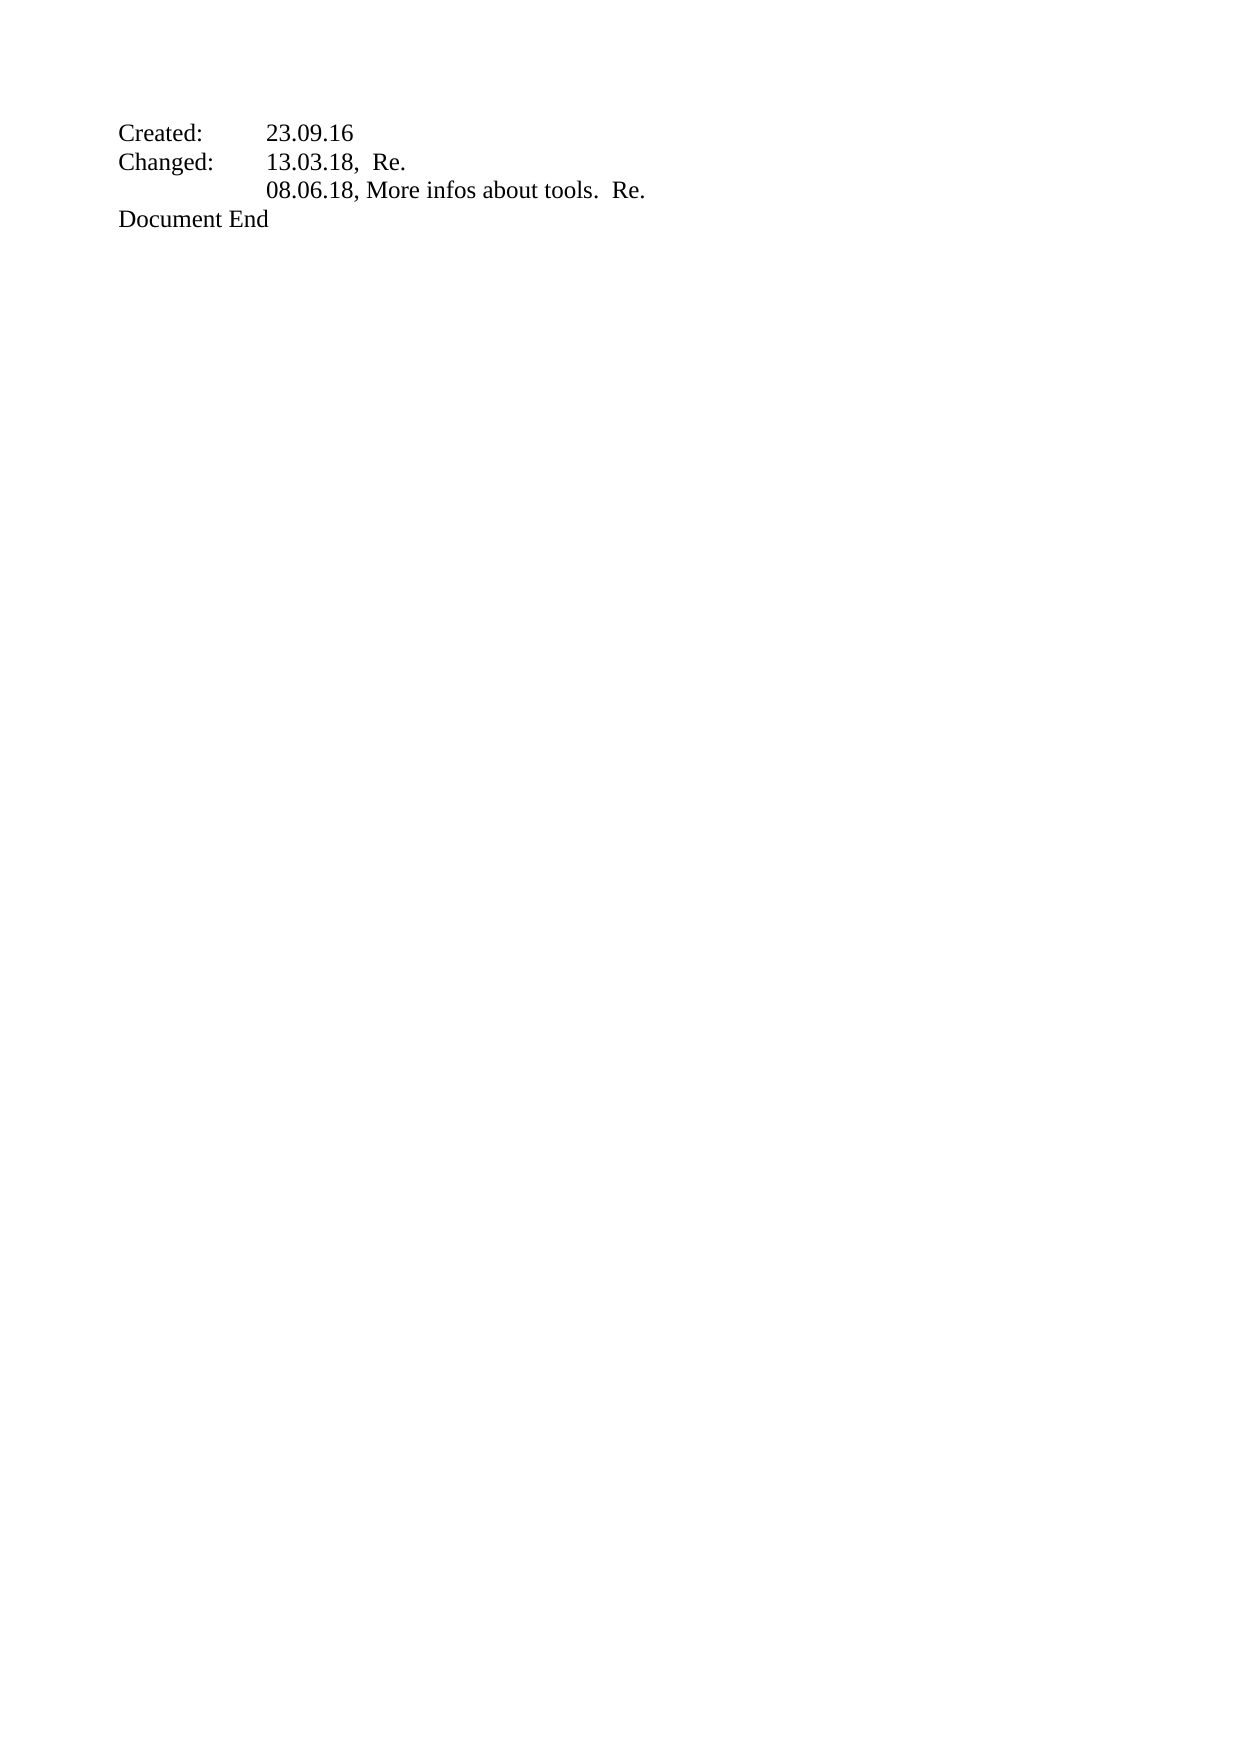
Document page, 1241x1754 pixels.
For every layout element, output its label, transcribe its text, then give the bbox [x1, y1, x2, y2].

text Document End [118, 204, 1122, 233]
text 08.06.18, More infos about tools. Re. [118, 176, 1122, 204]
text Changed: 13.03.18, Re. [118, 147, 1122, 176]
text Created: 23.09.16 [118, 118, 1122, 147]
